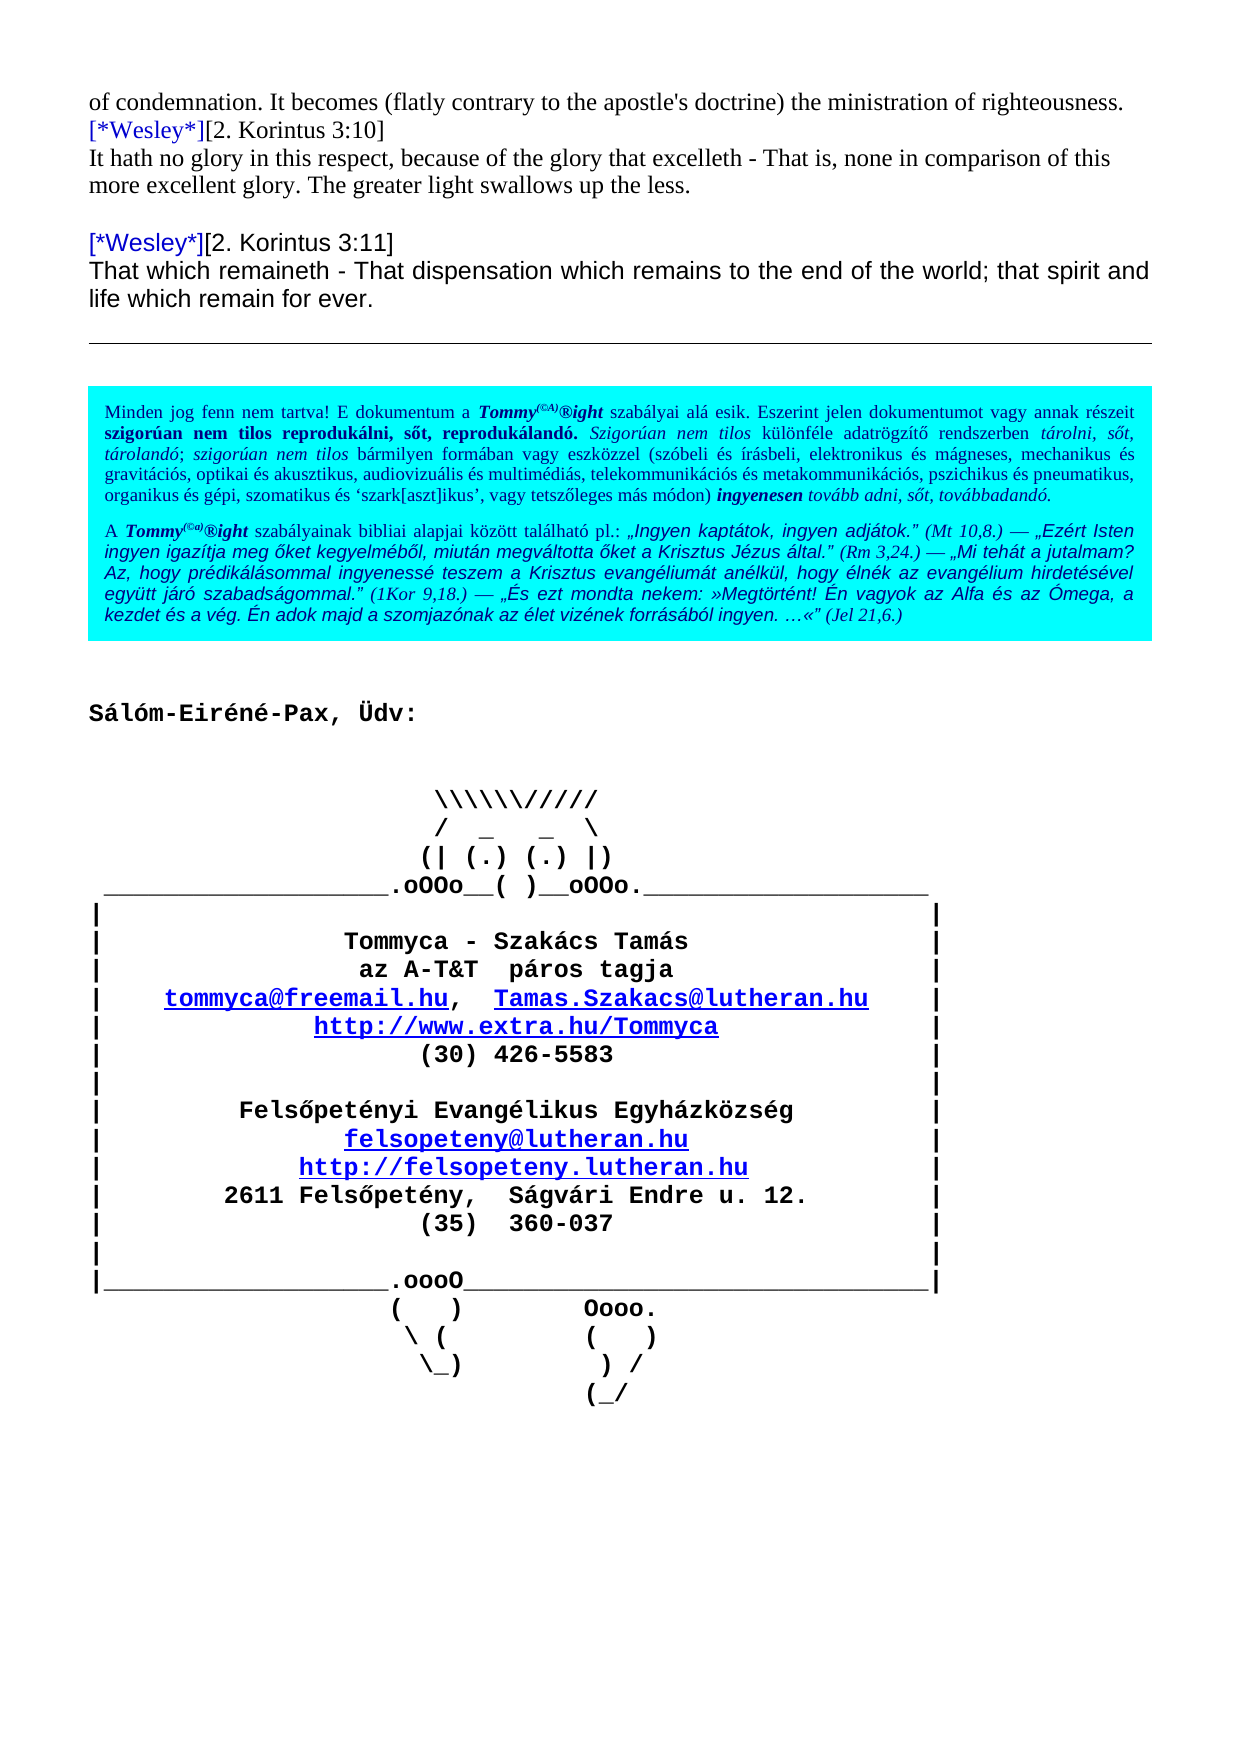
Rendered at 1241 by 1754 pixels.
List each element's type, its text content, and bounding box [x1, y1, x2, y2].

text of condemnation. It becomes (flatly contrary to the apostle's doctrine) the ministration of righteousness. [88, 88, 1152, 116]
text \\\\\\///// / _ _ \ (| (.) (.) |) ___________________.oOOo__( )__oOOo.___________________ | | | Tommyca - Szakács Tamás | | az A-T&T páros tagja | | tommyca@freemail.hu, Tamas.Szakacs@lutheran.hu | | http://www.extra.hu/Tommyca | | (30) 426-5583 | | | | Felsőpetényi Evangélikus Egyházközség | | felsopeteny@lutheran.hu | | http://felsopeteny.lutheran.hu | | 2611 Felsőpetény, Ságvári Endre u. 12. | | (35) 360-037 | | | |___________________.oooO_______________________________| ( ) Oooo. \ ( ( ) \_) ) / (_/ [88, 788, 1152, 1409]
text [*Wesley*][2. Korintus 3:11] That which remaineth - That dispensation which remains to the end of the world; that spirit and life which remain for ever. [88, 229, 1152, 313]
text Sálóm-Eiréné-Pax, Üdv: [88, 700, 1152, 728]
text [*Wesley*][2. Korintus 3:10] It hath no glory in this respect, because of the glory that excelleth - That is, none in comparison of this more excellent glory. The greater light swallows up the less. [88, 116, 1152, 199]
text Minden jog fenn nem tartva! E dokumentum a Tommy(©A)®ight szabályai alá esik. Eszerint jelen dokumentumot vagy annak részeit szigorúan nem tilos reprodukálni, sőt, reprodukálandó. Szigorúan nem tilos különféle adatrögzítő rendszerben tárolni, sőt, tárolandó; szigorúan nem tilos bármilyen formában vagy eszközzel (szóbeli és írásbeli, elektronikus és mágneses, mechanikus és gravitációs, optikai és akusztikus, audiovizuális és multimédiás, telekommunikációs és metakommunikációs, pszichikus és pneumatikus, organikus és gépi, szomatikus és ‘szark[aszt]ikus’, vagy tetszőleges más módon) ingyenesen tovább adni, sőt, továbbadandó. [90, 387, 1151, 504]
text A Tommy(©a)®ight szabályainak bibliai alapjai között található pl.: „Ingyen kaptátok, ingyen adjátok.” (Mt 10,8.) ― „Ezért Isten ingyen igazítja meg őket kegyelméből, miután megváltotta őket a Krisztus Jézus által.” (Rm 3,24.) ― „Mi tehát a jutalmam? Az, hogy prédikálásommal ingyenessé teszem a Krisztus evangéliumát anélkül, hogy élnék az evangélium hirdetésével együtt járó szabadságommal.” (1Kor 9,18.) ― „És ezt mondta nekem: »Megtörtént! Én vagyok az Alfa és az Ómega, a kezdet és a vég. Én adok majd a szomjazónak az élet vizének forrásából ingyen. …«” (Jel 21,6.) [90, 504, 1151, 640]
